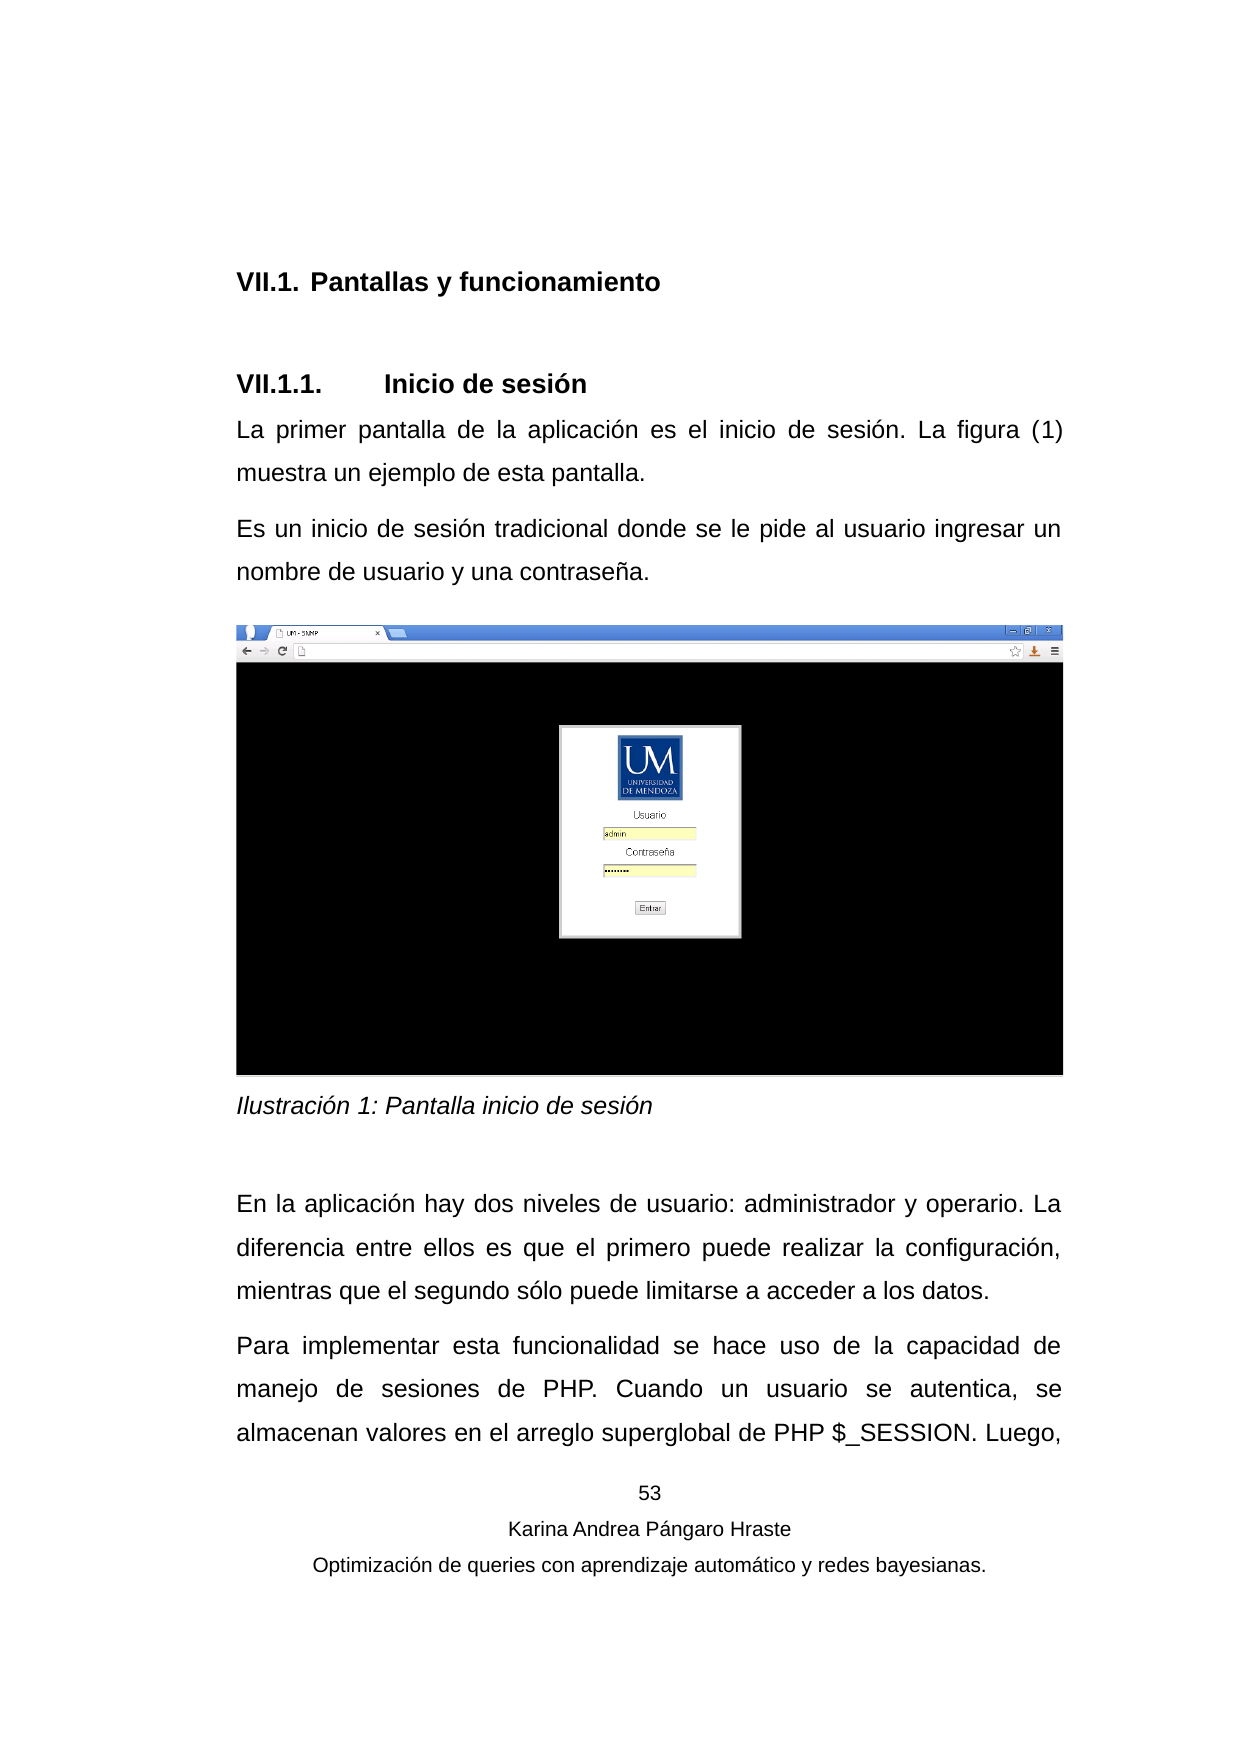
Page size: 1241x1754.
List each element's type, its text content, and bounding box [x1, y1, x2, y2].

text Ilustración 1: Pantalla inicio de sesión [236, 1077, 1063, 1119]
text La primer pantalla de la aplicación es el inicio de sesión. La figura (1) muestra un ejemplo de esta pantalla. [236, 415, 1063, 487]
subtitle Pantallas y funcionamiento [236, 266, 1063, 297]
text Para implementar esta funcionalidad se hace uso de la capacidad de manejo de sesiones de PHP. Cuando un usuario se autentica, se almacenan valores en el arreglo superglobal de PHP $_SESSION. Luego, [236, 1331, 1063, 1446]
subtitle Inicio de sesión [236, 368, 1063, 399]
text En la aplicación hay dos niveles de usuario: administrador y operario. La diferencia entre ellos es que el primero puede realizar la configuración, mientras que el segundo sólo puede limitarse a acceder a los datos. [236, 1189, 1063, 1304]
text Es un inicio de sesión tradicional donde se le pide al usuario ingresar un nombre de usuario y una contraseña. [236, 514, 1063, 586]
picture [236, 625, 1064, 1077]
